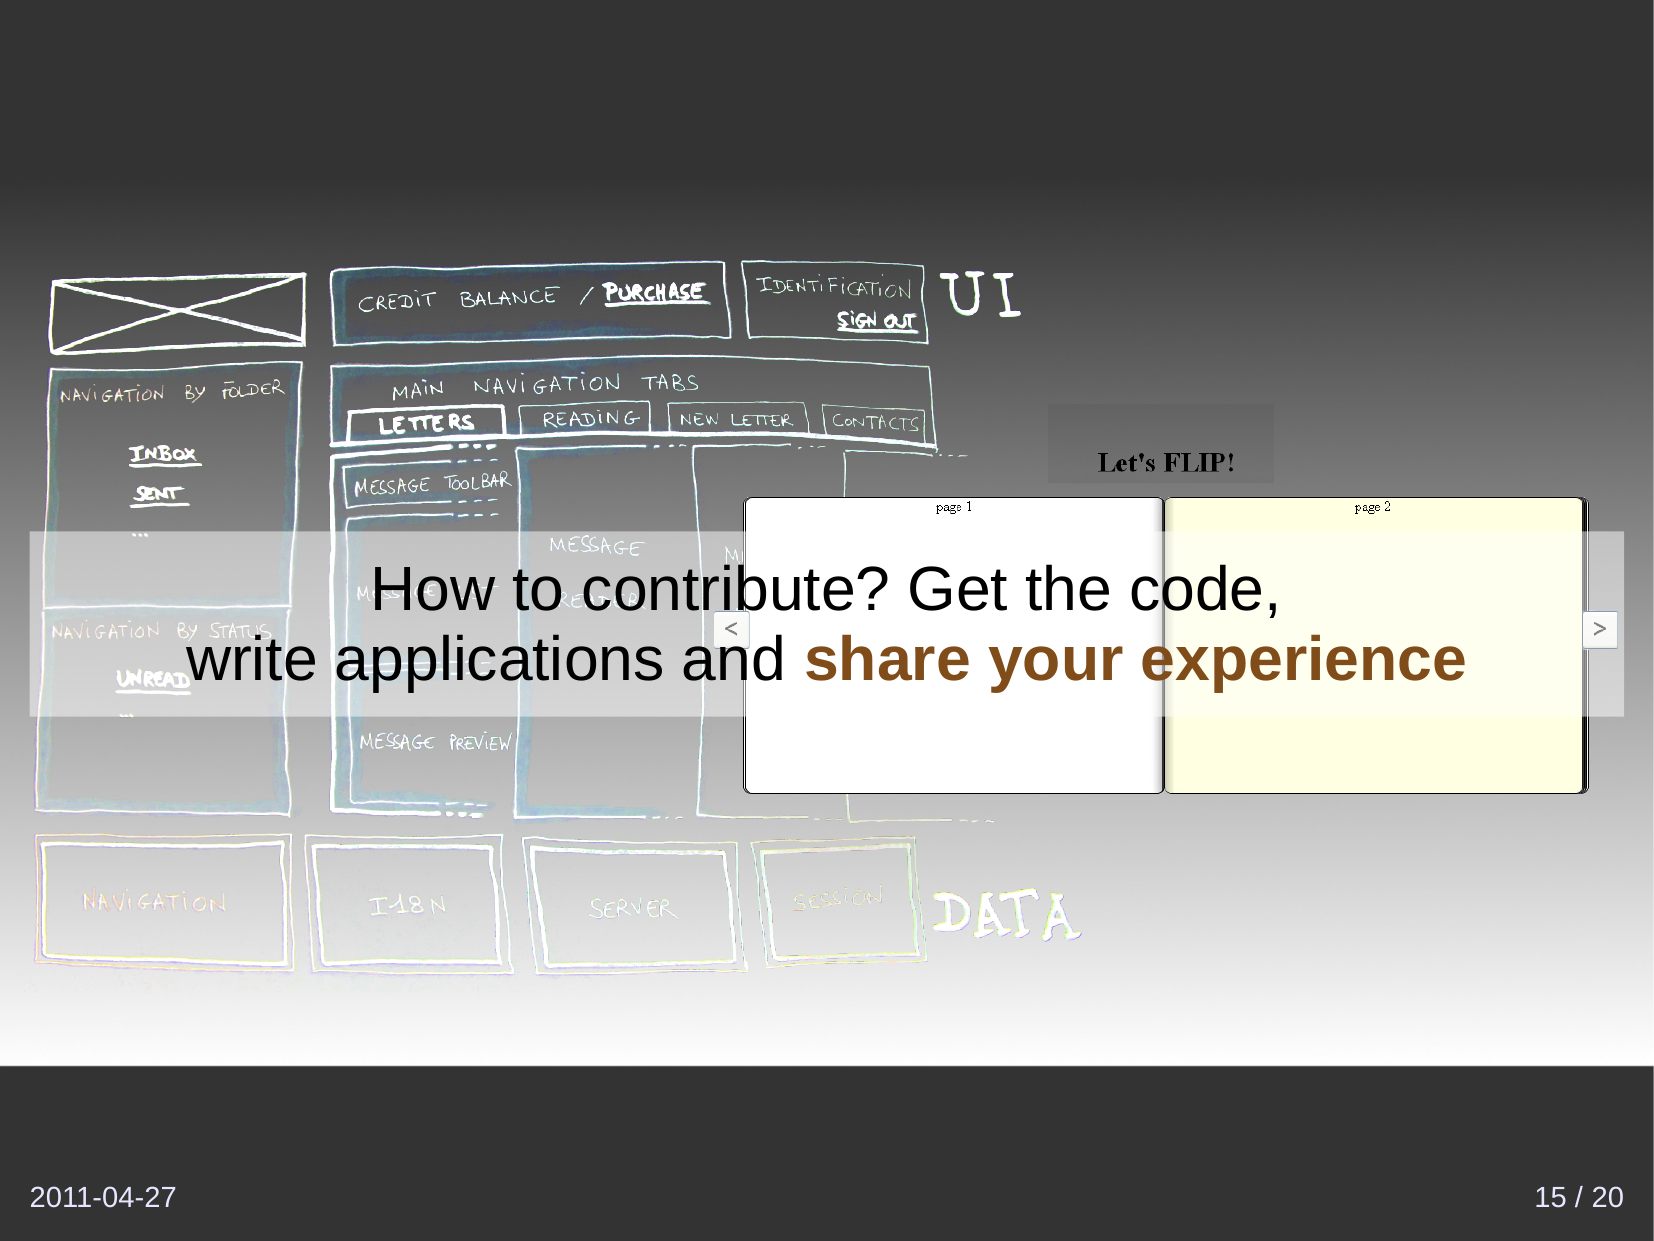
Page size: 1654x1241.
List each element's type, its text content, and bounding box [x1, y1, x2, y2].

title How to contribute? Get the code, write applications and share your experience [29, 531, 1625, 717]
picture [0, 0, 1654, 1241]
